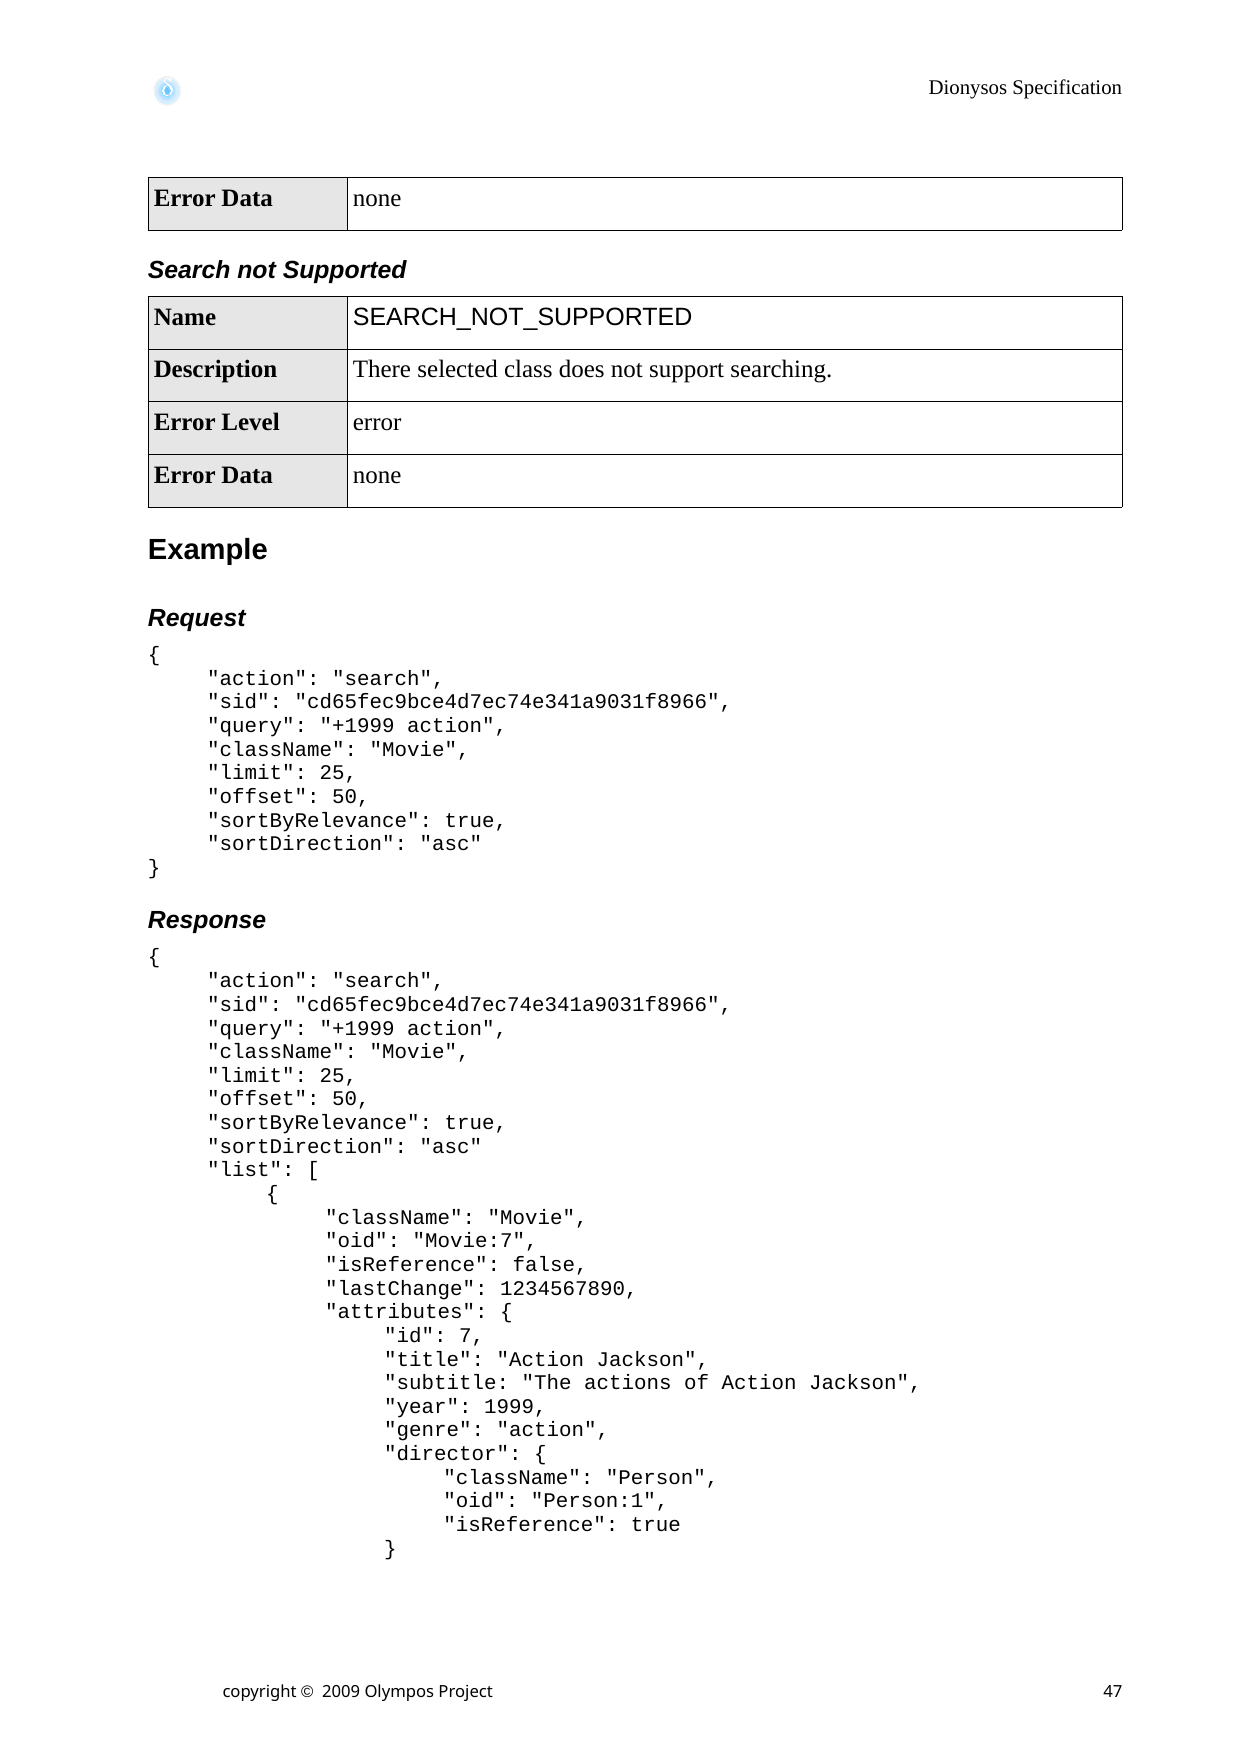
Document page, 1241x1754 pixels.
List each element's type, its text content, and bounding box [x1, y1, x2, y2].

text { [148, 644, 1122, 668]
text "oid": "Movie:7", [148, 1230, 1122, 1254]
text "className": "Movie", [148, 1207, 1122, 1230]
text "offset": 50, [148, 786, 1122, 809]
text "genre": "action", [148, 1419, 1122, 1443]
text "attributes": { [148, 1301, 1122, 1325]
text "sortDirection": "asc" [148, 1136, 1122, 1159]
table_cell Description [149, 350, 347, 401]
text } [148, 1538, 1122, 1561]
table_header Name [149, 297, 347, 349]
text "sortByRelevance": true, [148, 809, 1122, 833]
text "className": "Movie", [148, 1041, 1122, 1065]
text "lastChange": 1234567890, [148, 1278, 1122, 1301]
text { [148, 947, 1122, 970]
text Example [148, 532, 1122, 566]
text "className": "Person", [148, 1467, 1122, 1490]
text "director": { [148, 1443, 1122, 1467]
text "id": 7, [148, 1325, 1122, 1348]
text "sortDirection": "asc" [148, 833, 1122, 857]
text "sortByRelevance": true, [148, 1112, 1122, 1136]
text "title": "Action Jackson", [148, 1348, 1122, 1372]
text "className": "Movie", [148, 739, 1122, 762]
text Search not Supported [148, 255, 1122, 283]
table_cell Error Level [149, 402, 347, 454]
text { [148, 1183, 1122, 1207]
text "year": 1999, [148, 1396, 1122, 1419]
text Response [148, 906, 1122, 934]
text "list": [ [148, 1159, 1122, 1183]
table_cell There selected class does not support searching. [348, 350, 1122, 401]
text "sid": "cd65fec9bce4d7ec74e341a9031f8966", [148, 691, 1122, 715]
table_cell error [348, 402, 1122, 454]
text } [148, 857, 1122, 881]
text "offset": 50, [148, 1088, 1122, 1112]
table_cell Error Data [149, 178, 347, 230]
table_cell none [348, 178, 1122, 230]
text "query": "+1999 action", [148, 715, 1122, 739]
text "isReference": true [148, 1514, 1122, 1538]
table_cell Error Data [149, 455, 347, 507]
text "isReference": false, [148, 1254, 1122, 1278]
table_cell none [348, 455, 1122, 507]
table_header SEARCH_NOT_SUPPORTED [348, 297, 1122, 349]
text "sid": "cd65fec9bce4d7ec74e341a9031f8966", [148, 994, 1122, 1017]
text Request [148, 603, 1122, 632]
text "limit": 25, [148, 1065, 1122, 1088]
text "action": "search", [148, 970, 1122, 994]
text "subtitle: "The actions of Action Jackson", [148, 1372, 1122, 1396]
text "query": "+1999 action", [148, 1017, 1122, 1041]
text "action": "search", [148, 668, 1122, 691]
picture [152, 75, 184, 106]
text "oid": "Person:1", [148, 1490, 1122, 1514]
text "limit": 25, [148, 762, 1122, 786]
